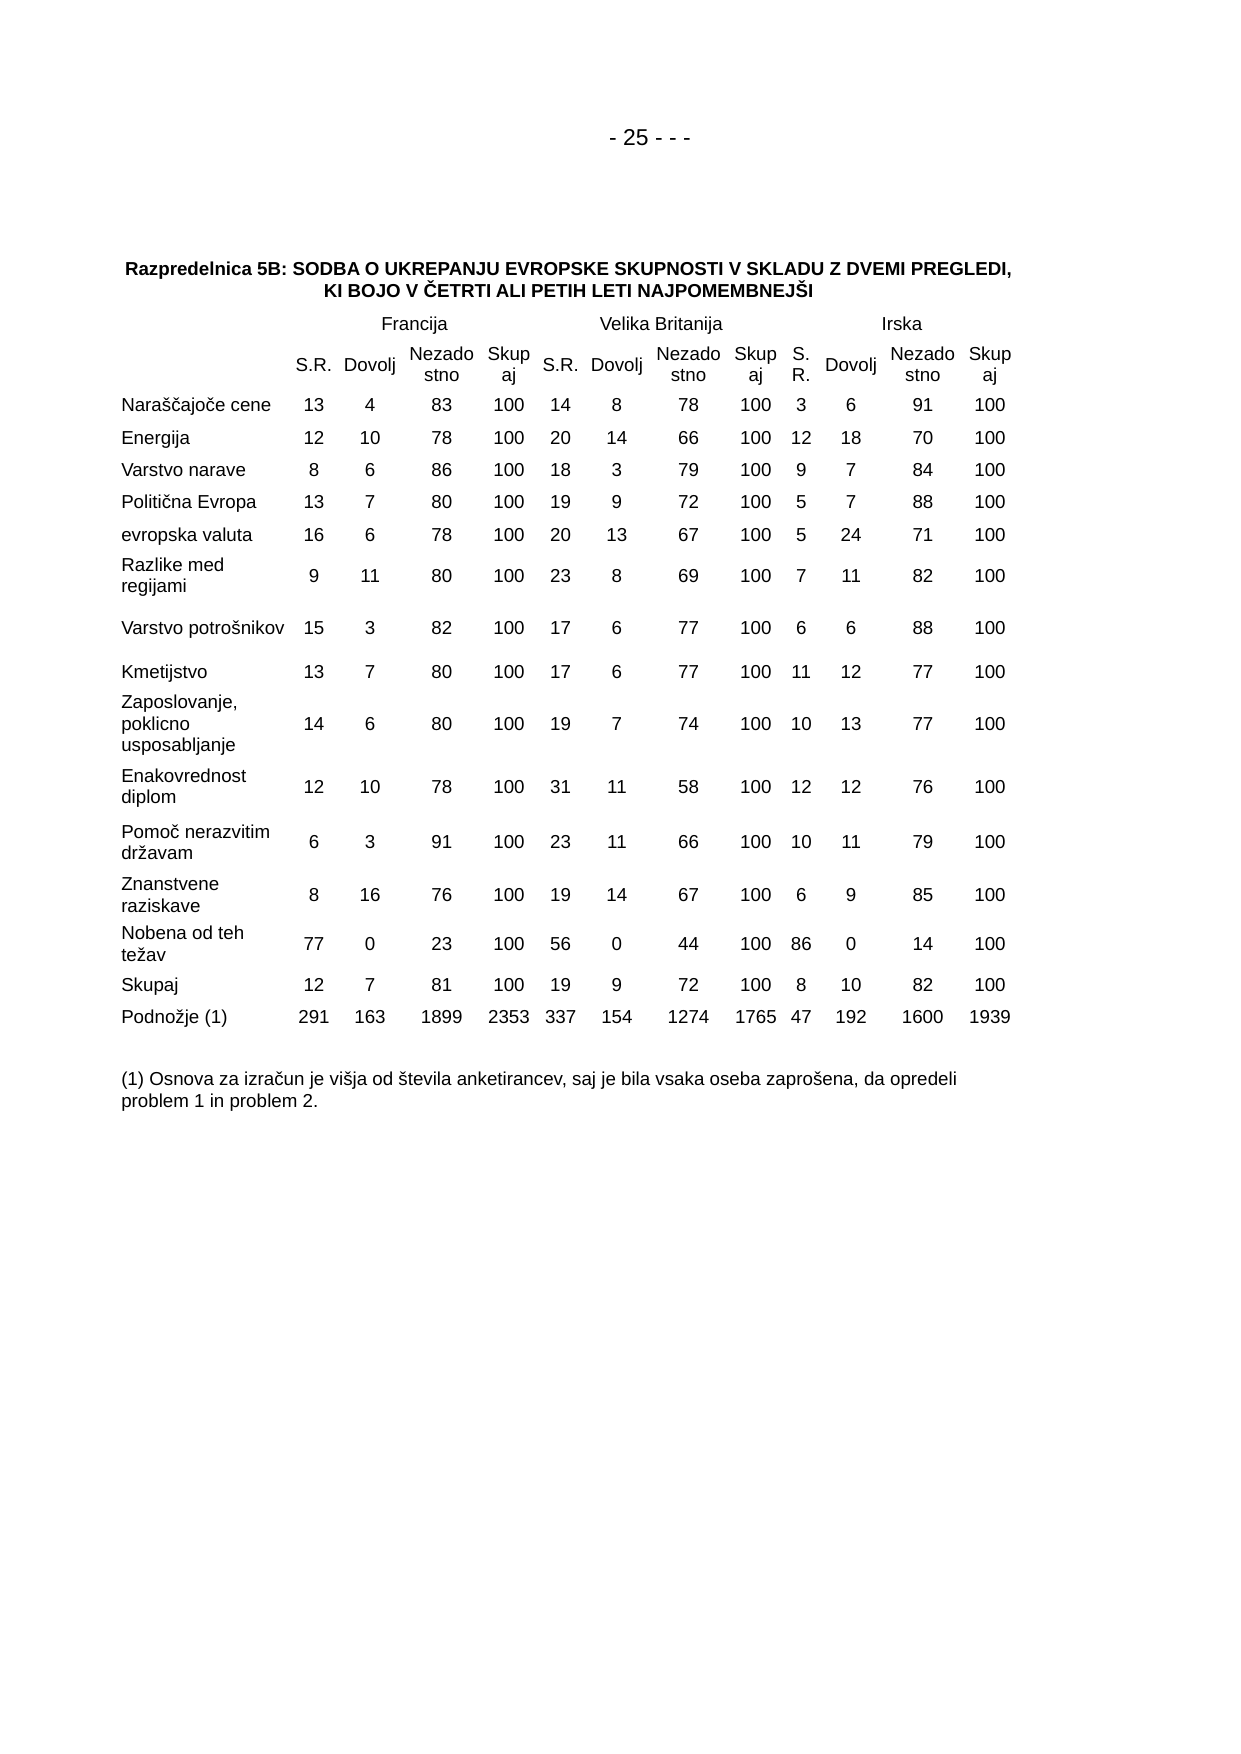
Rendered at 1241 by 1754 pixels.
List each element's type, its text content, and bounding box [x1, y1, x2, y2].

table_cell Kmetijstvo [118, 656, 291, 688]
table_cell 16 [291, 518, 336, 551]
table_cell 70 [884, 421, 961, 453]
table_cell 11 [336, 551, 403, 600]
table_cell 100 [961, 486, 1019, 518]
table_cell 100 [727, 759, 784, 814]
table_cell 100 [480, 486, 538, 518]
table_cell 10 [336, 759, 403, 814]
table_cell 58 [650, 759, 727, 814]
table_cell 6 [291, 814, 336, 870]
table_cell 7 [818, 454, 884, 486]
table_cell 100 [480, 421, 538, 453]
table_cell Pomoč nerazvitim državam [118, 814, 291, 870]
table_cell [785, 1033, 817, 1065]
table_cell 14 [583, 421, 650, 453]
table_cell [818, 1033, 884, 1065]
table_cell 77 [884, 688, 961, 758]
table_cell 100 [961, 919, 1019, 968]
table_cell 23 [538, 814, 583, 870]
table_cell Dovolj [583, 340, 650, 389]
table_cell 100 [727, 454, 784, 486]
table_cell Energija [118, 421, 291, 453]
table_cell 80 [403, 656, 480, 688]
table_cell 82 [403, 600, 480, 656]
table_cell Irska [785, 308, 1019, 340]
table_cell 10 [336, 421, 403, 453]
table_cell 88 [884, 600, 961, 656]
table_cell 11 [818, 814, 884, 870]
table_cell 100 [727, 919, 784, 968]
table_cell Znanstvene raziskave [118, 870, 291, 919]
table_cell 12 [818, 759, 884, 814]
table_cell 20 [538, 518, 583, 551]
table_cell 78 [403, 421, 480, 453]
table_cell 100 [727, 486, 784, 518]
table_cell Skupaj [727, 340, 784, 389]
table_cell 3 [336, 814, 403, 870]
table_cell Dovolj [818, 340, 884, 389]
table_cell Skupaj [118, 968, 291, 1000]
table_cell Skupaj [961, 340, 1019, 389]
table_cell 100 [727, 968, 784, 1000]
table_cell 17 [538, 600, 583, 656]
table_cell 8 [291, 870, 336, 919]
table_cell [884, 1033, 961, 1065]
table_cell 3 [583, 454, 650, 486]
table_cell 71 [884, 518, 961, 551]
table_cell 192 [818, 1000, 884, 1033]
table_cell 10 [785, 688, 817, 758]
table_cell 44 [650, 919, 727, 968]
table_cell Dovolj [336, 340, 403, 389]
table_cell 9 [818, 870, 884, 919]
table_cell 6 [336, 454, 403, 486]
table_cell 6 [583, 600, 650, 656]
table_cell 3 [336, 600, 403, 656]
table_cell 11 [583, 814, 650, 870]
table_cell 337 [538, 1000, 583, 1033]
table_cell [336, 1033, 403, 1065]
table_cell 100 [727, 600, 784, 656]
table_cell 100 [961, 814, 1019, 870]
table_cell 7 [818, 486, 884, 518]
table_cell 72 [650, 486, 727, 518]
table_cell 100 [727, 814, 784, 870]
table_cell 82 [884, 551, 961, 600]
table_cell Podnožje (1) [118, 1000, 291, 1033]
table_cell 12 [291, 968, 336, 1000]
table_cell 100 [480, 600, 538, 656]
table_cell 78 [403, 518, 480, 551]
table_cell 0 [583, 919, 650, 968]
table_cell 100 [480, 919, 538, 968]
table_cell 14 [583, 870, 650, 919]
table_cell 1939 [961, 1000, 1019, 1033]
table_cell 291 [291, 1000, 336, 1033]
table_cell 79 [650, 454, 727, 486]
table_cell S.R. [291, 340, 336, 389]
table_cell 10 [818, 968, 884, 1000]
table_cell 100 [961, 600, 1019, 656]
table_cell 100 [961, 551, 1019, 600]
table_cell 77 [291, 919, 336, 968]
table_cell 1899 [403, 1000, 480, 1033]
table_cell Skupaj [480, 340, 538, 389]
table_cell 8 [291, 454, 336, 486]
table_cell Nobena od teh težav [118, 919, 291, 968]
table_cell [291, 1033, 336, 1065]
table_cell 6 [785, 870, 817, 919]
table_cell 76 [403, 870, 480, 919]
table_cell 78 [650, 389, 727, 421]
table_cell 100 [480, 551, 538, 600]
table_cell [118, 340, 291, 389]
table_cell 9 [291, 551, 336, 600]
table_cell evropska valuta [118, 518, 291, 551]
table_cell 13 [291, 389, 336, 421]
table_cell 83 [403, 389, 480, 421]
table_cell [961, 1033, 1019, 1065]
table_cell 19 [538, 968, 583, 1000]
table_cell 13 [583, 518, 650, 551]
table_cell 163 [336, 1000, 403, 1033]
table_cell 100 [727, 656, 784, 688]
table_cell 100 [480, 656, 538, 688]
table_cell Naraščajoče cene [118, 389, 291, 421]
table_cell 11 [818, 551, 884, 600]
table_cell 80 [403, 486, 480, 518]
table_cell 12 [818, 656, 884, 688]
table_cell 86 [403, 454, 480, 486]
table_cell 23 [403, 919, 480, 968]
table_cell 77 [650, 656, 727, 688]
table_cell 8 [583, 389, 650, 421]
table_cell 23 [538, 551, 583, 600]
table_cell 1600 [884, 1000, 961, 1033]
table_cell S.R. [785, 340, 817, 389]
table_cell 6 [336, 518, 403, 551]
table_cell 78 [403, 759, 480, 814]
table_cell 18 [538, 454, 583, 486]
table_cell 14 [291, 688, 336, 758]
table_cell 67 [650, 518, 727, 551]
table_cell 100 [961, 454, 1019, 486]
table_cell 100 [727, 389, 784, 421]
table_cell 66 [650, 421, 727, 453]
table_cell Enakovrednost diplom [118, 759, 291, 814]
table_cell Nezadostno [403, 340, 480, 389]
table_cell 11 [785, 656, 817, 688]
table_cell 86 [785, 919, 817, 968]
table_cell 8 [785, 968, 817, 1000]
table_cell 80 [403, 551, 480, 600]
table_cell 7 [336, 486, 403, 518]
table_cell Francija [291, 308, 538, 340]
table_cell 7 [785, 551, 817, 600]
table_cell 17 [538, 656, 583, 688]
table_cell 5 [785, 486, 817, 518]
table_cell Politična Evropa [118, 486, 291, 518]
table_cell [650, 1033, 727, 1065]
table_cell 56 [538, 919, 583, 968]
table_cell [480, 1033, 538, 1065]
table_cell 9 [583, 486, 650, 518]
table_cell 69 [650, 551, 727, 600]
table_cell 100 [727, 688, 784, 758]
table_cell 100 [727, 518, 784, 551]
table_cell 100 [961, 759, 1019, 814]
table_cell 19 [538, 688, 583, 758]
table_cell Velika Britanija [538, 308, 784, 340]
table_cell 18 [818, 421, 884, 453]
table_cell 13 [291, 656, 336, 688]
table_cell 100 [480, 688, 538, 758]
table_cell 6 [785, 600, 817, 656]
table_cell 14 [538, 389, 583, 421]
table_cell 11 [583, 759, 650, 814]
table_cell 9 [583, 968, 650, 1000]
table_cell 100 [961, 870, 1019, 919]
table_cell Nezadostno [884, 340, 961, 389]
table_cell 100 [480, 454, 538, 486]
table_cell 76 [884, 759, 961, 814]
table_cell [118, 1033, 291, 1065]
table_cell 91 [403, 814, 480, 870]
table_cell 1765 [727, 1000, 784, 1033]
table_cell 2353 [480, 1000, 538, 1033]
table_cell [538, 1033, 583, 1065]
table_cell 0 [336, 919, 403, 968]
table_cell 8 [583, 551, 650, 600]
table_cell 12 [291, 759, 336, 814]
table_cell 67 [650, 870, 727, 919]
table_cell 100 [961, 656, 1019, 688]
table_cell 100 [480, 518, 538, 551]
table_cell 31 [538, 759, 583, 814]
table_cell 66 [650, 814, 727, 870]
table_cell 1274 [650, 1000, 727, 1033]
table_cell 80 [403, 688, 480, 758]
table_cell 7 [336, 968, 403, 1000]
table_cell 6 [336, 688, 403, 758]
table_cell 85 [884, 870, 961, 919]
table_cell 79 [884, 814, 961, 870]
table_cell Zaposlovanje, poklicno usposabljanje [118, 688, 291, 758]
table_cell 6 [818, 600, 884, 656]
table_cell 19 [538, 486, 583, 518]
table_cell 100 [480, 968, 538, 1000]
table_cell 24 [818, 518, 884, 551]
table_cell 13 [291, 486, 336, 518]
table_cell 88 [884, 486, 961, 518]
table_cell 100 [480, 870, 538, 919]
table_cell 77 [884, 656, 961, 688]
table_cell Razlike med regijami [118, 551, 291, 600]
table_cell 100 [480, 389, 538, 421]
table_cell 100 [961, 968, 1019, 1000]
table_cell (1) Osnova za izračun je višja od števila anketirancev, saj je bila vsaka oseba zaprošena, da opredeli problem 1 in problem 2. [118, 1065, 1019, 1114]
table_cell 0 [818, 919, 884, 968]
table_cell 4 [336, 389, 403, 421]
table_cell 19 [538, 870, 583, 919]
table_cell 100 [727, 551, 784, 600]
table_cell 20 [538, 421, 583, 453]
table_cell [118, 308, 291, 340]
table_cell 12 [785, 421, 817, 453]
table_cell [403, 1033, 480, 1065]
table_cell 16 [336, 870, 403, 919]
table_cell 5 [785, 518, 817, 551]
table_cell 6 [818, 389, 884, 421]
table_cell 100 [480, 814, 538, 870]
table_cell 91 [884, 389, 961, 421]
table_cell S.R. [538, 340, 583, 389]
table_cell 77 [650, 600, 727, 656]
table_header Razpredelnica 5B: SODBA O UKREPANJU EVROPSKE SKUPNOSTI V SKLADU Z DVEMI PREGLEDI, KI BOJO V ČETRTI ALI PETIH LETI NAJPOMEMBNEJŠI [118, 252, 1019, 307]
table_cell 100 [961, 389, 1019, 421]
table_cell 72 [650, 968, 727, 1000]
table_cell Varstvo potrošnikov [118, 600, 291, 656]
table_cell 81 [403, 968, 480, 1000]
table_cell [583, 1033, 650, 1065]
table_cell 15 [291, 600, 336, 656]
table_cell 100 [727, 870, 784, 919]
table_cell 100 [480, 759, 538, 814]
table_cell 3 [785, 389, 817, 421]
table_cell 7 [336, 656, 403, 688]
table_cell 100 [961, 518, 1019, 551]
table_cell 100 [961, 421, 1019, 453]
table_cell Nezadostno [650, 340, 727, 389]
table_cell 82 [884, 968, 961, 1000]
table_cell 100 [727, 421, 784, 453]
table_cell 7 [583, 688, 650, 758]
table_cell 12 [291, 421, 336, 453]
table_cell 154 [583, 1000, 650, 1033]
table_cell 14 [884, 919, 961, 968]
table_cell 12 [785, 759, 817, 814]
table_cell 47 [785, 1000, 817, 1033]
table_cell 10 [785, 814, 817, 870]
table_cell 100 [961, 688, 1019, 758]
table_cell 84 [884, 454, 961, 486]
table_cell 74 [650, 688, 727, 758]
table_cell 13 [818, 688, 884, 758]
table_cell 9 [785, 454, 817, 486]
table_cell 6 [583, 656, 650, 688]
table_cell Varstvo narave [118, 454, 291, 486]
table_cell [727, 1033, 784, 1065]
